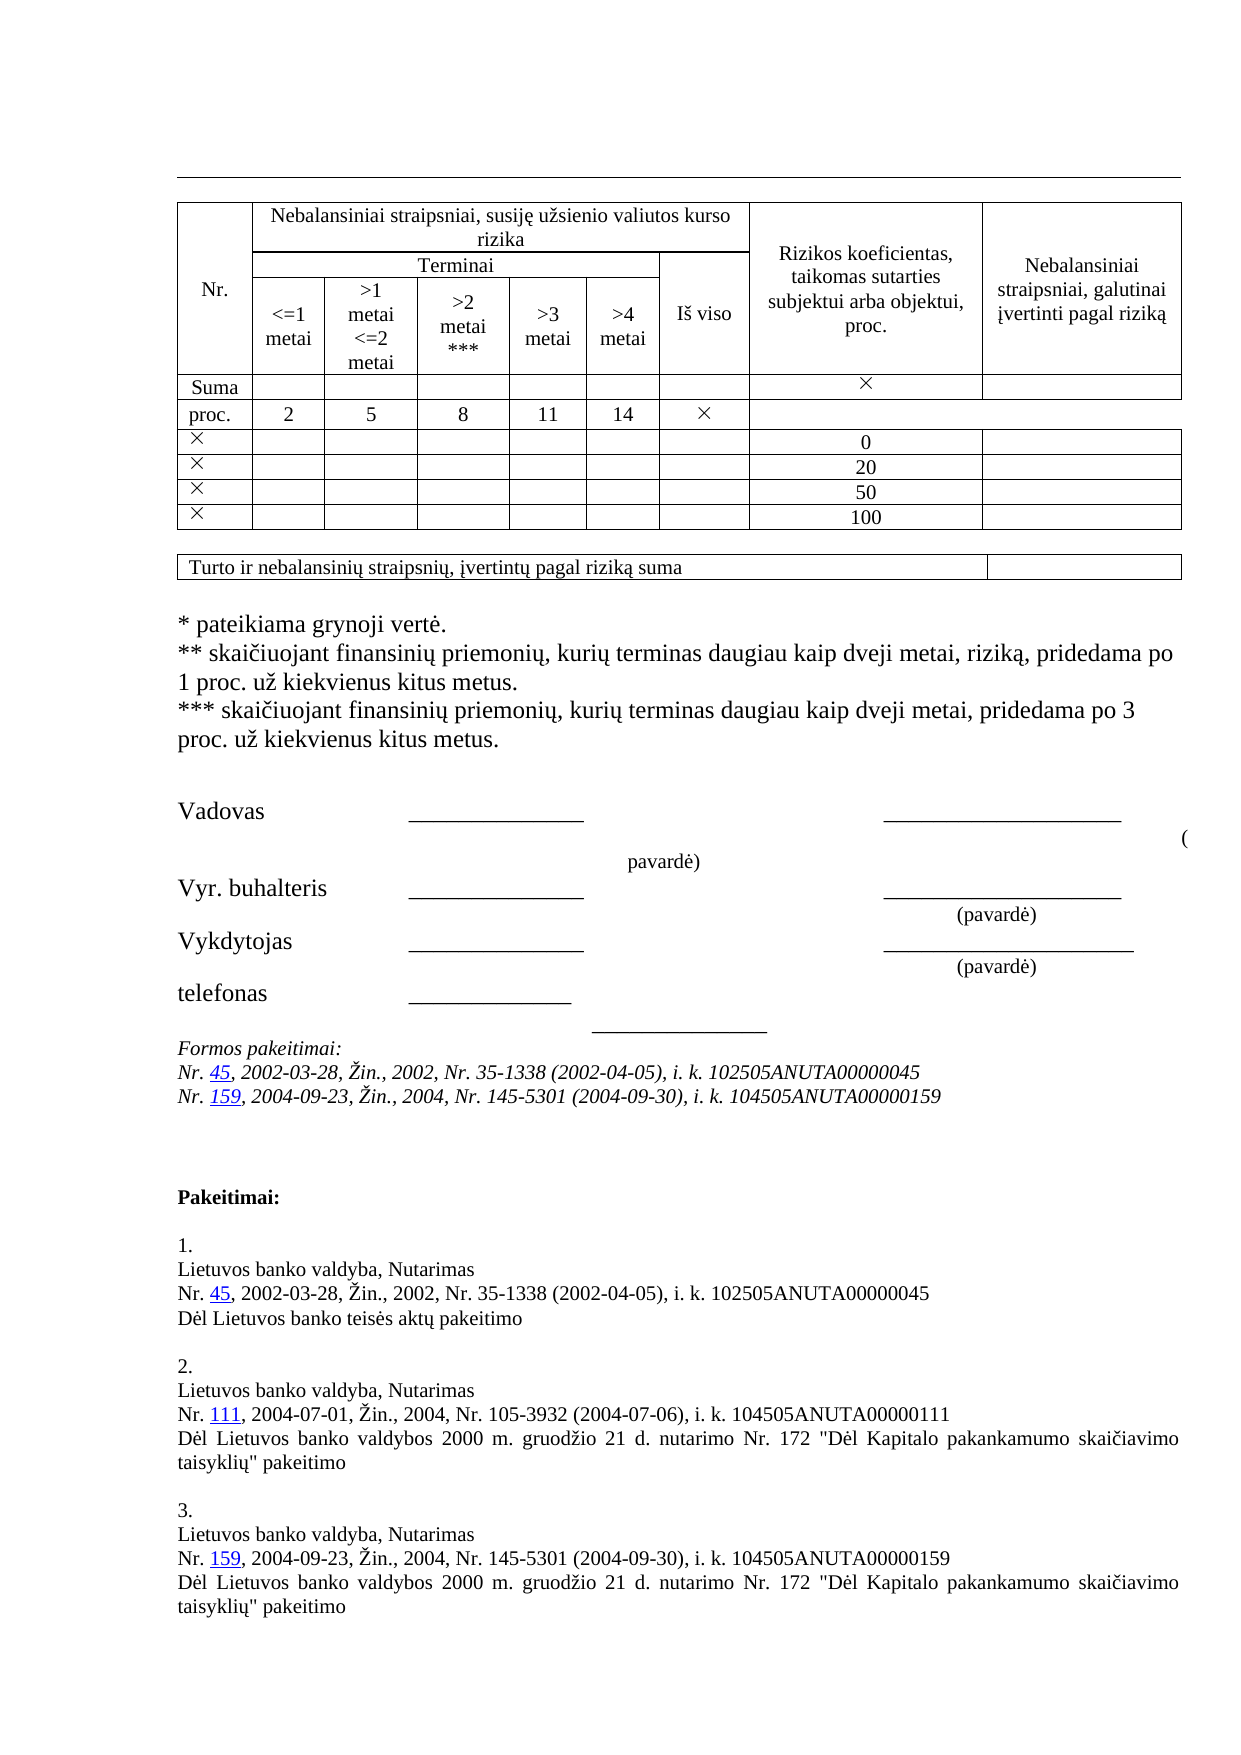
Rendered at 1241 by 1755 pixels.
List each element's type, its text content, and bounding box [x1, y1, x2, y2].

text Nr. 45, 2002-03-28, Žin., 2002, Nr. 35-1338 (2002-04-05), i. k. 102505ANUTA00000045 [177, 1281, 1181, 1305]
table_cell [750, 400, 769, 429]
table_cell [418, 430, 509, 454]
table_cell 50 [750, 480, 982, 504]
text 1. [177, 1233, 1181, 1257]
table_cell [325, 505, 417, 529]
table_cell [418, 375, 509, 399]
text Vykdytojas ______________ ____________________ [177, 926, 1181, 954]
text 2. [177, 1353, 1181, 1378]
table_cell 14 [587, 400, 659, 429]
table_cell [660, 455, 749, 479]
text Dėl Lietuvos banko valdybos 2000 m. gruodžio 21 d. nutarimo Nr. 172 "Dėl Kapitalo pakankamumo skaičiavimo taisyklių" pakeitimo [177, 1426, 1181, 1474]
table_cell  [750, 375, 982, 399]
table_cell [983, 505, 1181, 529]
table_cell [587, 375, 659, 399]
table_cell [660, 375, 749, 399]
text Nr. 159, 2004-09-23, Žin., 2004, Nr. 145-5301 (2004-09-30), i. k. 104505ANUTA00000159 [177, 1084, 1181, 1108]
text Nr. 45, 2002-03-28, Žin., 2002, Nr. 35-1338 (2002-04-05), i. k. 102505ANUTA00000045 [177, 1060, 1181, 1084]
table_cell [510, 375, 586, 399]
table_cell <=1 metai [253, 278, 324, 374]
table_cell  [660, 400, 749, 429]
text Formos pakeitimai: [177, 1036, 1181, 1060]
table_cell Terminai [253, 253, 659, 277]
table_cell 100 [750, 505, 982, 529]
table_cell [418, 455, 509, 479]
text Nr. 159, 2004-09-23, Žin., 2004, Nr. 145-5301 (2004-09-30), i. k. 104505ANUTA00000159 [177, 1546, 1181, 1570]
table_cell [418, 480, 509, 504]
table_cell [988, 555, 1181, 579]
table_cell [253, 480, 324, 504]
table_cell  [178, 430, 252, 454]
text Pakeitimai: [177, 1185, 1181, 1209]
table_cell [983, 375, 1181, 399]
table_cell >1 metai <=2 metai [325, 278, 417, 374]
table_cell Nebalansiniai straipsniai, susiję užsienio valiutos kurso rizika [253, 203, 749, 251]
table_cell Nebalansiniai straipsniai, galutinai įvertinti pagal riziką [983, 203, 1181, 374]
table_cell [325, 480, 417, 504]
text Lietuvos banko valdyba, Nutarimas [177, 1522, 1181, 1546]
table_cell [983, 400, 987, 429]
table_cell [660, 480, 749, 504]
table_cell [510, 430, 586, 454]
table_cell [510, 455, 586, 479]
table_cell [325, 455, 417, 479]
table_cell 0 [750, 430, 982, 454]
table_cell [587, 505, 659, 529]
table_cell  [178, 455, 252, 479]
table_cell [587, 455, 659, 479]
text Dėl Lietuvos banko teisės aktų pakeitimo [177, 1305, 1181, 1329]
text Vadovas ______________ ___________________ [177, 796, 1181, 825]
table_cell [660, 430, 749, 454]
table_cell 2 [253, 400, 324, 429]
text (pavardė) [627, 825, 1181, 873]
text Lietuvos banko valdyba, Nutarimas [177, 1378, 1181, 1402]
text (pavardė) [177, 954, 1181, 978]
text Dėl Lietuvos banko valdybos 2000 m. gruodžio 21 d. nutarimo Nr. 172 "Dėl Kapitalo pakankamumo skaičiavimo taisyklių" pakeitimo [177, 1570, 1181, 1618]
table_cell Iš viso [660, 253, 749, 374]
text (pavardė) [177, 902, 1181, 926]
table_cell [983, 455, 1181, 479]
table_cell [253, 505, 324, 529]
table_cell [946, 400, 983, 429]
table_cell >2 metai *** [418, 278, 509, 374]
table_cell [325, 375, 417, 399]
table_cell [177, 178, 1181, 202]
table_cell [983, 480, 1181, 504]
table_cell [510, 480, 586, 504]
table_cell  [178, 505, 252, 529]
table_cell 8 [418, 400, 509, 429]
text telefonas _____________ [177, 978, 1181, 1007]
table_cell Rizikos koeficientas, taikomas sutarties subjektui arba objektui, proc. [750, 203, 982, 374]
text ** skaičiuojant finansinių priemonių, kurių terminas daugiau kaip dveji metai, riziką, pridedama po 1 proc. už kiekvienus kitus metus. [177, 638, 1181, 695]
table_cell [253, 430, 324, 454]
table_cell [983, 430, 1181, 454]
table_cell Turto ir nebalansinių straipsnių, įvertintų pagal riziką suma [178, 555, 987, 579]
table_cell >3 metai [510, 278, 586, 374]
text Lietuvos banko valdyba, Nutarimas [177, 1257, 1181, 1281]
table_cell [987, 400, 1181, 429]
text * pateikiama grynoji vertė. [177, 609, 1181, 638]
table_cell [253, 375, 324, 399]
table_cell [587, 480, 659, 504]
table_cell [510, 505, 586, 529]
table_cell  [178, 480, 252, 504]
table_cell [253, 455, 324, 479]
text Nr. 111, 2004-07-01, Žin., 2004, Nr. 105-3932 (2004-07-06), i. k. 104505ANUTA00000111 [177, 1402, 1181, 1426]
table_cell [769, 400, 946, 429]
table_cell [325, 430, 417, 454]
text *** skaičiuojant finansinių priemonių, kurių terminas daugiau kaip dveji metai, pridedama po 3 proc. už kiekvienus kitus metus. [177, 695, 1181, 753]
table_cell Suma [178, 375, 252, 399]
table_cell [660, 505, 749, 529]
table_cell >4 metai [587, 278, 659, 374]
table_cell 20 [750, 455, 982, 479]
text 3. [177, 1498, 1181, 1522]
table_cell 5 [325, 400, 417, 429]
table_cell [177, 530, 1181, 554]
table_cell [418, 505, 509, 529]
text Vyr. buhalteris ______________ ___________________ [177, 873, 1181, 902]
text ______________ [177, 1007, 1181, 1036]
table_cell proc. [178, 400, 252, 429]
table_cell Nr. [178, 203, 252, 374]
table_cell [587, 430, 659, 454]
table_cell 11 [510, 400, 586, 429]
